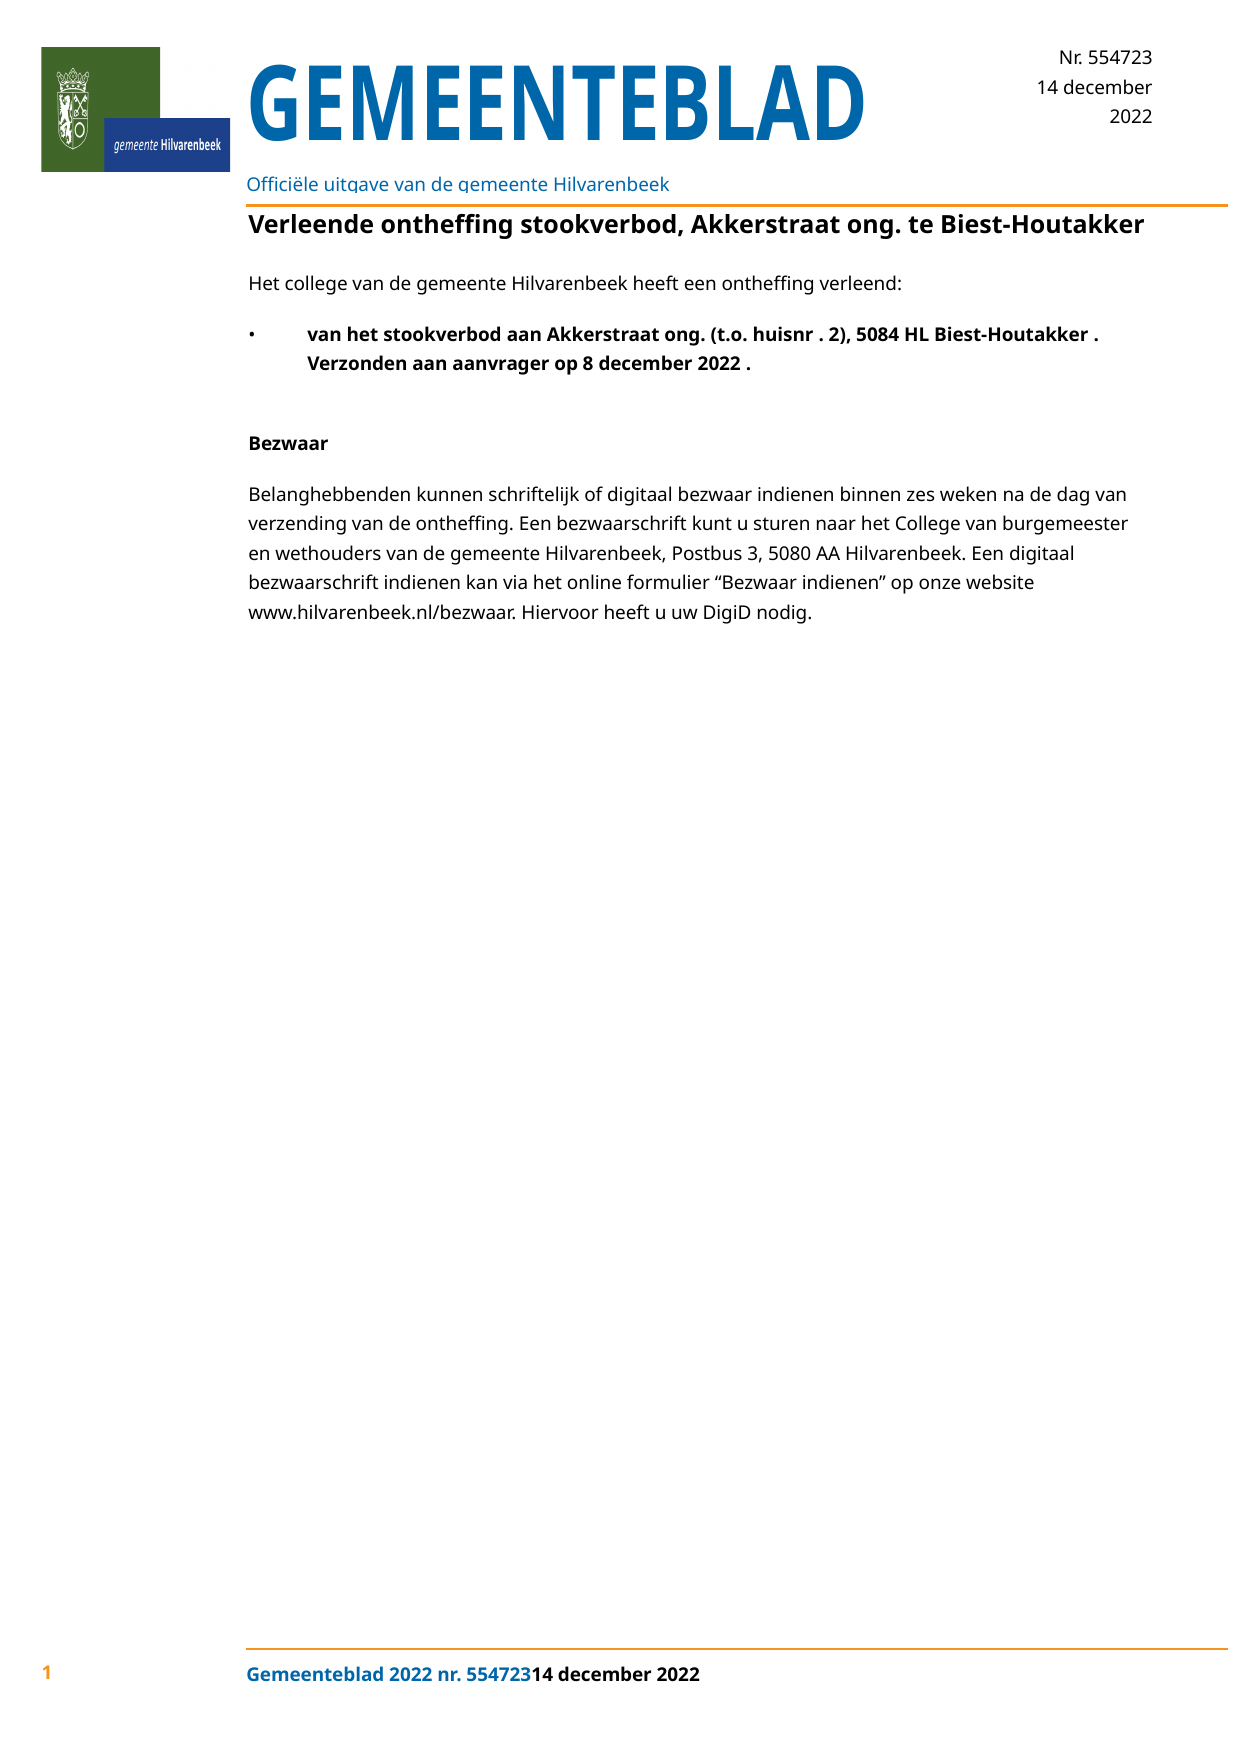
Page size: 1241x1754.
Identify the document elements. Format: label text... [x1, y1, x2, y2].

picture [41, 47, 231, 172]
text Het college van de gemeente Hilvarenbeek heeft een ontheffing verleend: [248, 270, 1152, 296]
text Belanghebbenden kunnen schriftelijk of digitaal bezwaar indienen binnen zes weken na de dag van verzending van de ontheffing. Een bezwaarschrift kunt u sturen naar het College van burgemeester en wethouders van de gemeente Hilvarenbeek, Postbus 3, 5080 AA Hilvarenbeek. Een digitaal bezwaarschrift indienen kan via het online formulier “Bezwaar indienen” op onze website www.hilvarenbeek.nl/bezwaar. Hiervoor heeft u uw DigiD nodig. [248, 481, 1152, 625]
text Bezwaar [248, 430, 1152, 456]
text Verleende ontheffing stookverbod, Akkerstraat ong. te Biest-Houtakker [248, 207, 1152, 241]
list van het stookverbod aan Akkerstraat ong. (t.o. huisnr . 2), 5084 HL Biest-Houtakker . Verzonden aan aanvrager op 8 december 2022 . [248, 321, 1152, 376]
